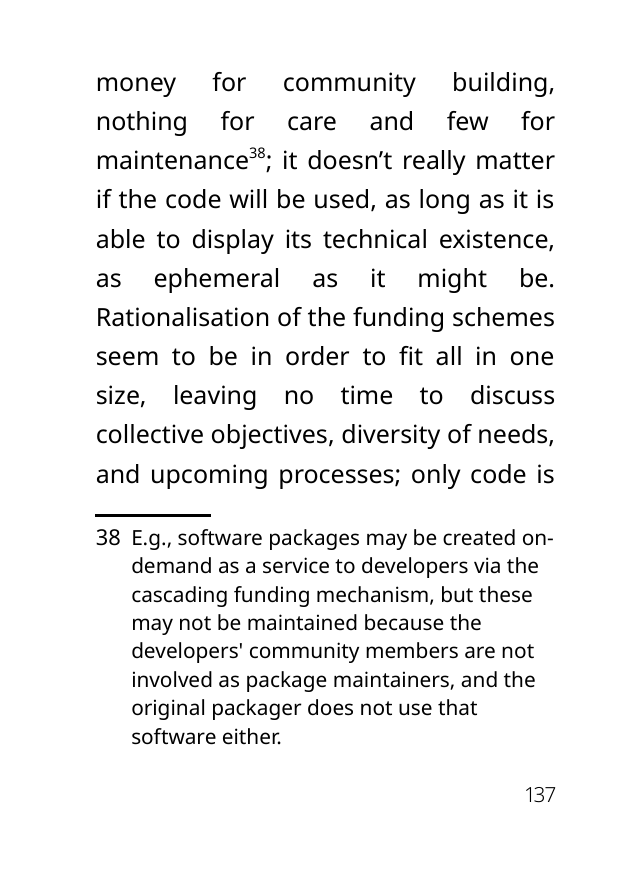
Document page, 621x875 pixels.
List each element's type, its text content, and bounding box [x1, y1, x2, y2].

text money for community building, nothing for care and few for maintenance; it doesn’t really matter if the code will be used, as long as it is able to display its technical existence, as ephemeral as it might be. Rationalisation of the funding schemes seem to be in order to fit all in one size, leaving no time to discuss collective objectives, diversity of needs, and upcoming processes; only code is [96, 65, 555, 490]
text E.g., software packages may be created on-demand as a service to developers via the cascading funding mechanism, but these may not be maintained because the developers' community members are not involved as package maintainers, and the original packager does not use that software either. [96, 522, 555, 750]
